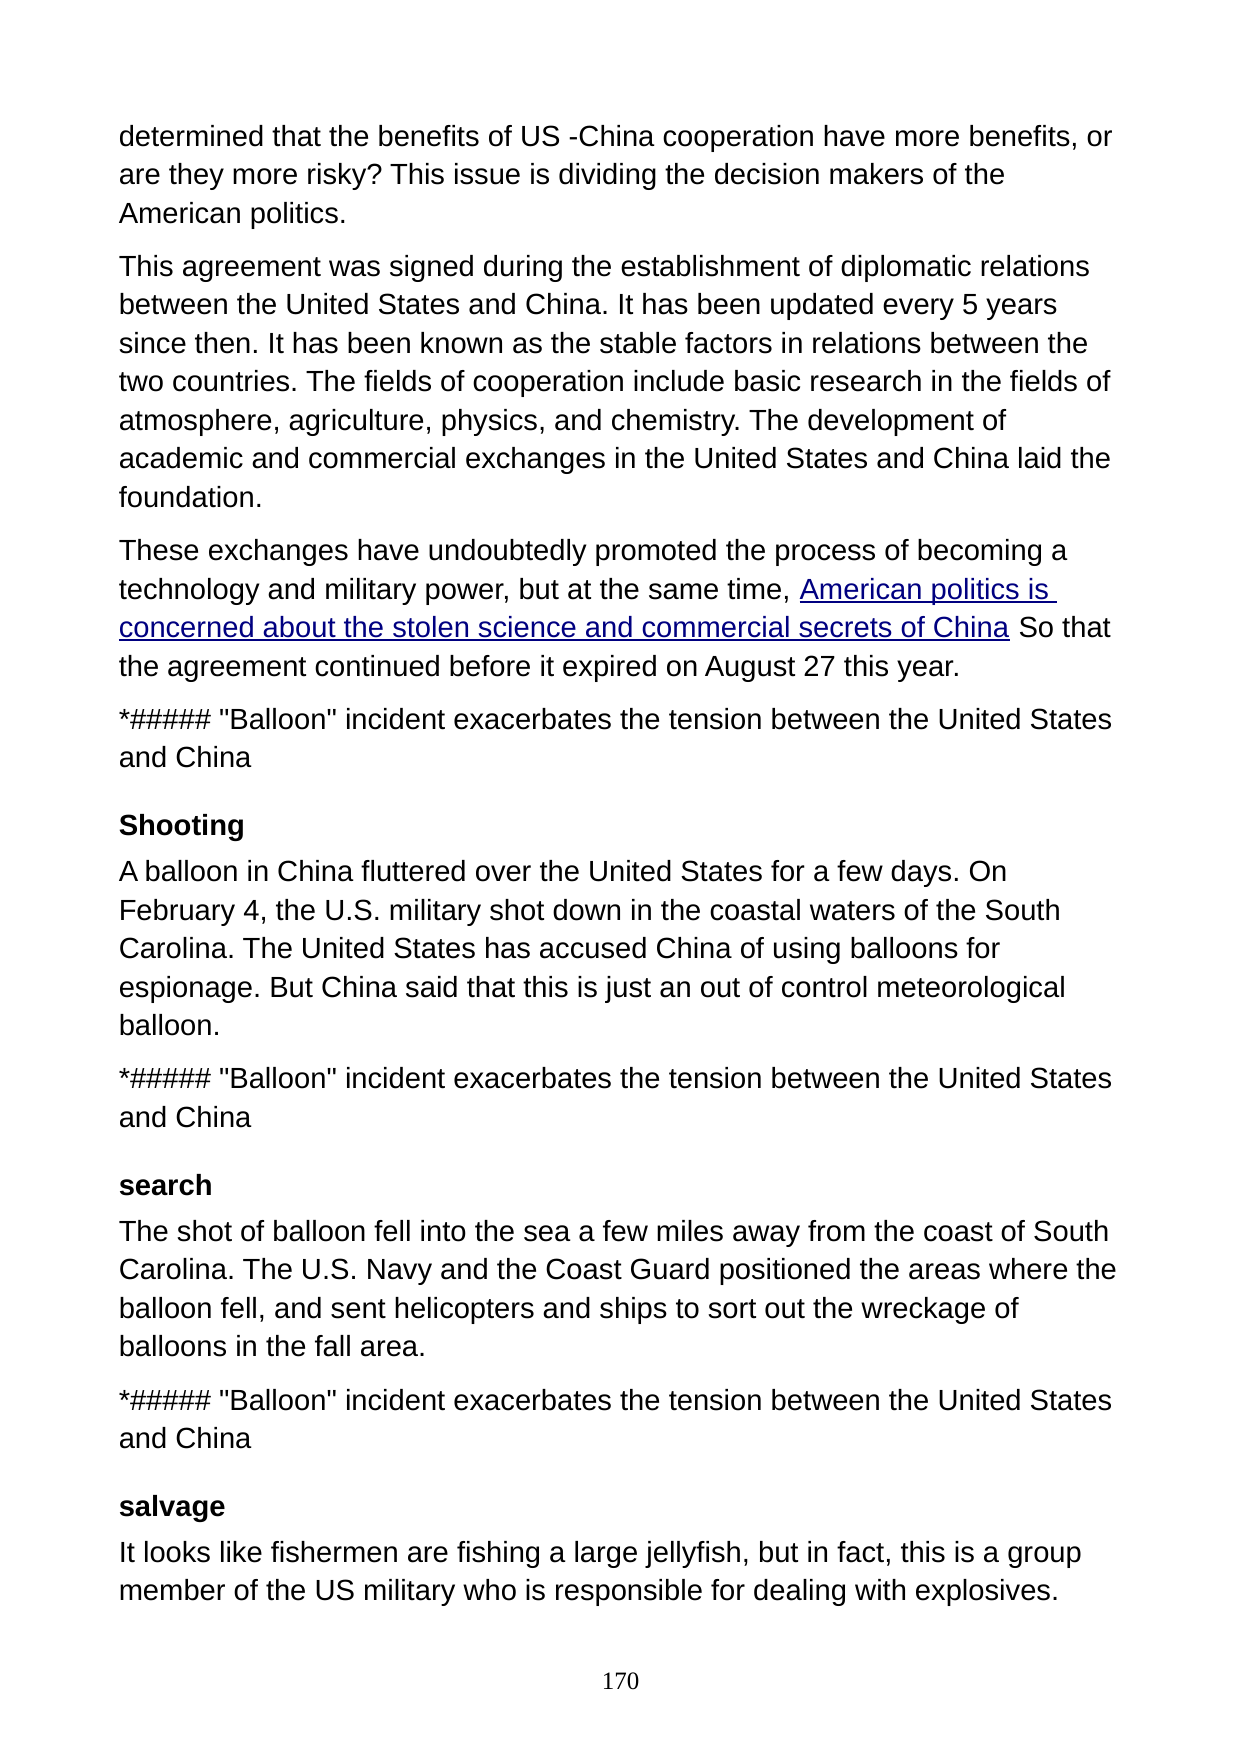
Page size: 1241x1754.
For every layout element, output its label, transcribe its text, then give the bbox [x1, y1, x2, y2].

subtitle salvage [118, 1489, 1122, 1522]
text *##### "Balloon" incident exacerbates the tension between the United States and China [118, 1382, 1122, 1454]
subtitle search [118, 1168, 1122, 1201]
text These exchanges have undoubtedly promoted the process of becoming a technology and military power, but at the same time, American politics is concerned about the stolen science and commercial secrets of China So that the agreement continued before it expired on August 27 this year. [118, 533, 1122, 682]
subtitle Shooting [118, 808, 1122, 842]
text The shot of balloon fell into the sea a few miles away from the coast of South Carolina. The U.S. Navy and the Coast Guard positioned the areas where the balloon fell, and sent helicopters and ships to sort out the wreckage of balloons in the fall area. [118, 1214, 1122, 1363]
text It looks like fishermen are fishing a large jellyfish, but in fact, this is a group member of the US military who is responsible for dealing with explosives. [118, 1535, 1122, 1607]
text *##### "Balloon" incident exacerbates the tension between the United States and China [118, 702, 1122, 774]
text *##### "Balloon" incident exacerbates the tension between the United States and China [118, 1061, 1122, 1133]
text This agreement was signed during the establishment of diplomatic relations between the United States and China. It has been updated every 5 years since then. It has been known as the stable factors in relations between the two countries. The fields of cooperation include basic research in the fields of atmosphere, agriculture, physics, and chemistry. The development of academic and commercial exchanges in the United States and China laid the foundation. [118, 249, 1122, 513]
text A balloon in China fluttered over the United States for a few days. On February 4, the U.S. military shot down in the coastal waters of the South Carolina. The United States has accused China of using balloons for espionage. But China said that this is just an out of control meteorological balloon. [118, 854, 1122, 1042]
text determined that the benefits of US -China cooperation have more benefits, or are they more risky? This issue is dividing the decision makers of the American politics. [118, 118, 1122, 229]
